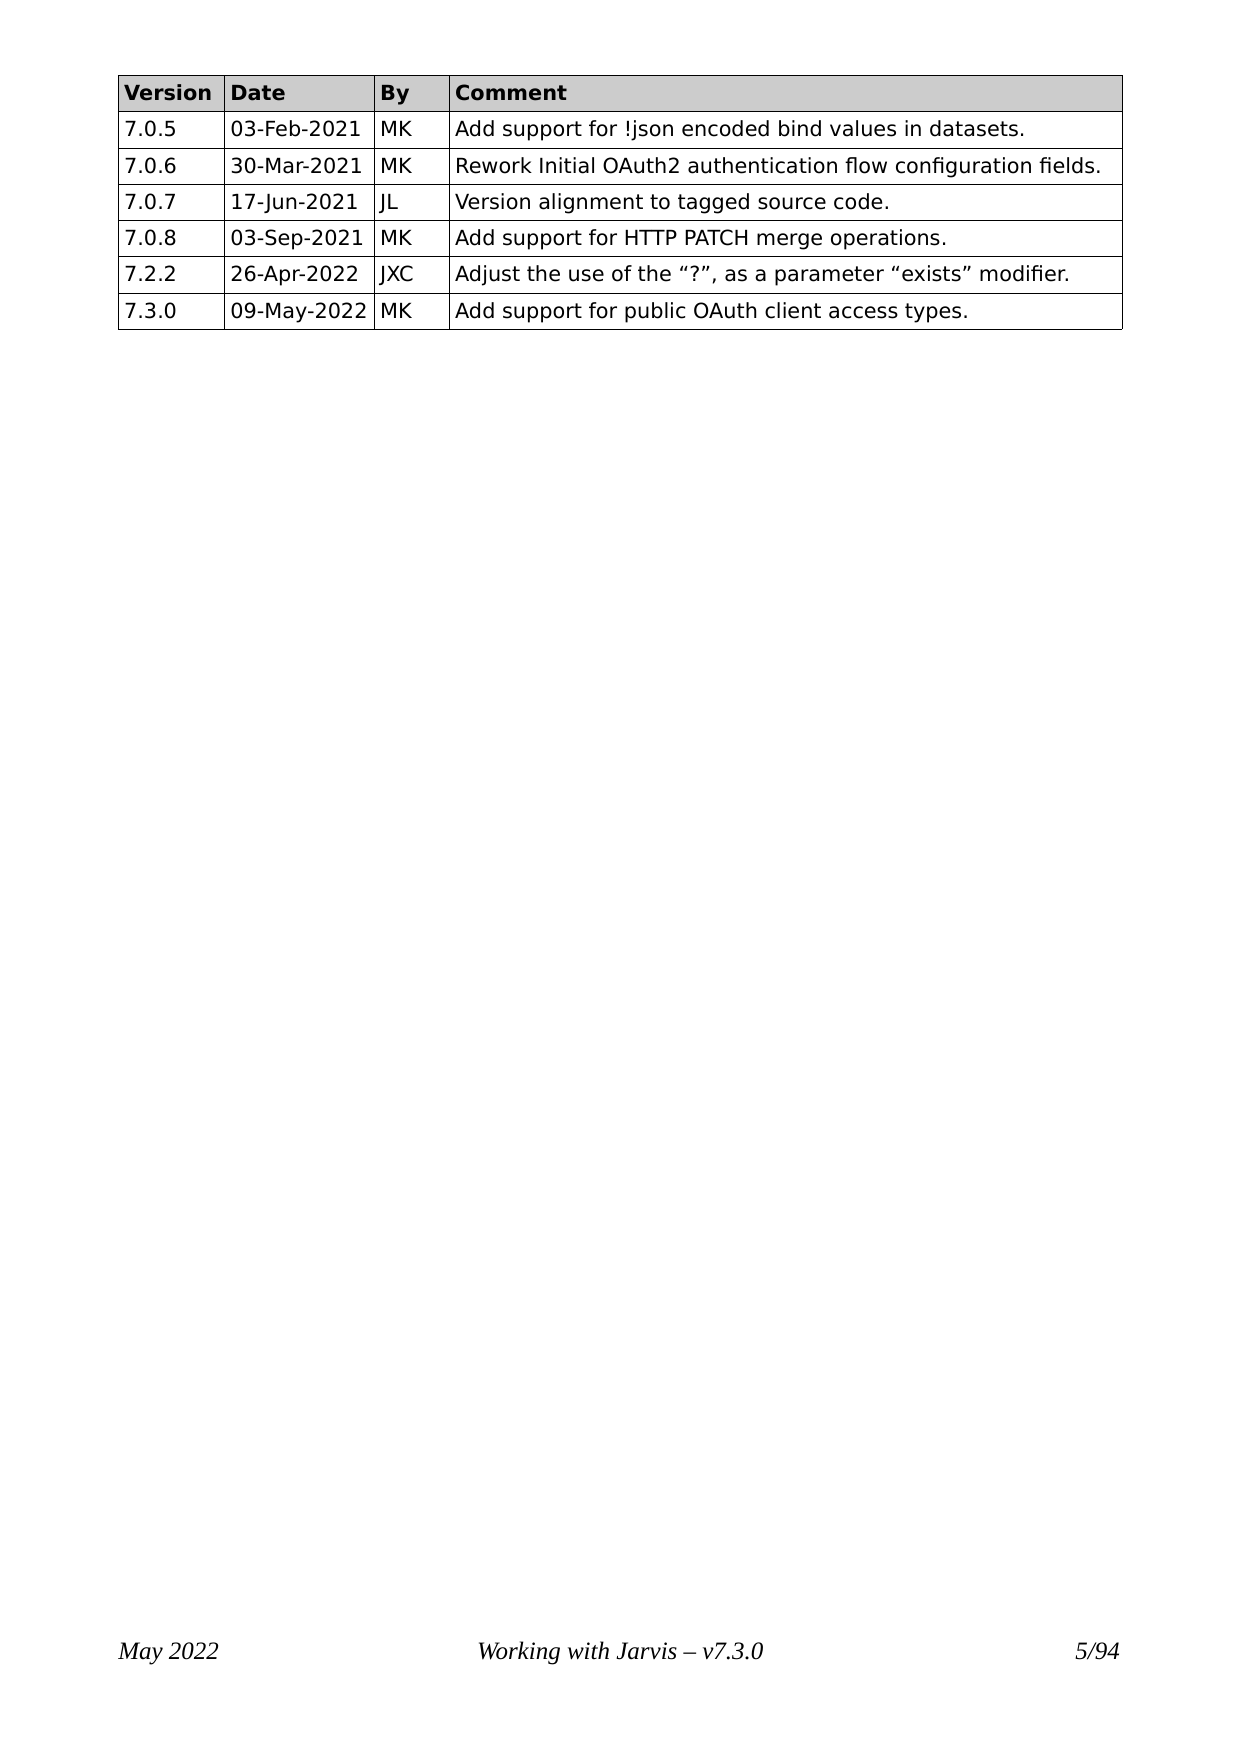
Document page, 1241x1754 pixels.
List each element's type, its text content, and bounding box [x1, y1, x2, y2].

table_cell 7.3.0 [119, 294, 224, 329]
table_cell 26-Apr-2022 [225, 257, 374, 292]
table_cell 30-Mar-2021 [225, 149, 374, 184]
table_header Version [119, 76, 224, 111]
table_cell 17-Jun-2021 [225, 185, 374, 220]
table_cell Rework Initial OAuth2 authentication flow configuration fields. [450, 149, 1122, 184]
table_cell MK [375, 149, 449, 184]
table_cell 7.0.8 [119, 221, 224, 256]
table_cell Add support for !json encoded bind values in datasets. [450, 112, 1122, 147]
table_cell 03-Feb-2021 [225, 112, 374, 147]
table_cell MK [375, 294, 449, 329]
table_header Date [225, 76, 374, 111]
table_cell 7.0.7 [119, 185, 224, 220]
table_cell 09-May-2022 [225, 294, 374, 329]
table_cell MK [375, 221, 449, 256]
table_cell 7.0.6 [119, 149, 224, 184]
table_cell JXC [375, 257, 449, 292]
table_cell Adjust the use of the “?”, as a parameter “exists” modifier. [450, 257, 1122, 292]
table_cell Add support for public OAuth client access types. [450, 294, 1122, 329]
table_cell 7.2.2 [119, 257, 224, 292]
table_cell Add support for HTTP PATCH merge operations. [450, 221, 1122, 256]
table_cell 7.0.5 [119, 112, 224, 147]
table_cell 03-Sep-2021 [225, 221, 374, 256]
table_cell JL [375, 185, 449, 220]
table_cell MK [375, 112, 449, 147]
table_header By [375, 76, 449, 111]
table_header Comment [450, 76, 1122, 111]
table_cell Version alignment to tagged source code. [450, 185, 1122, 220]
